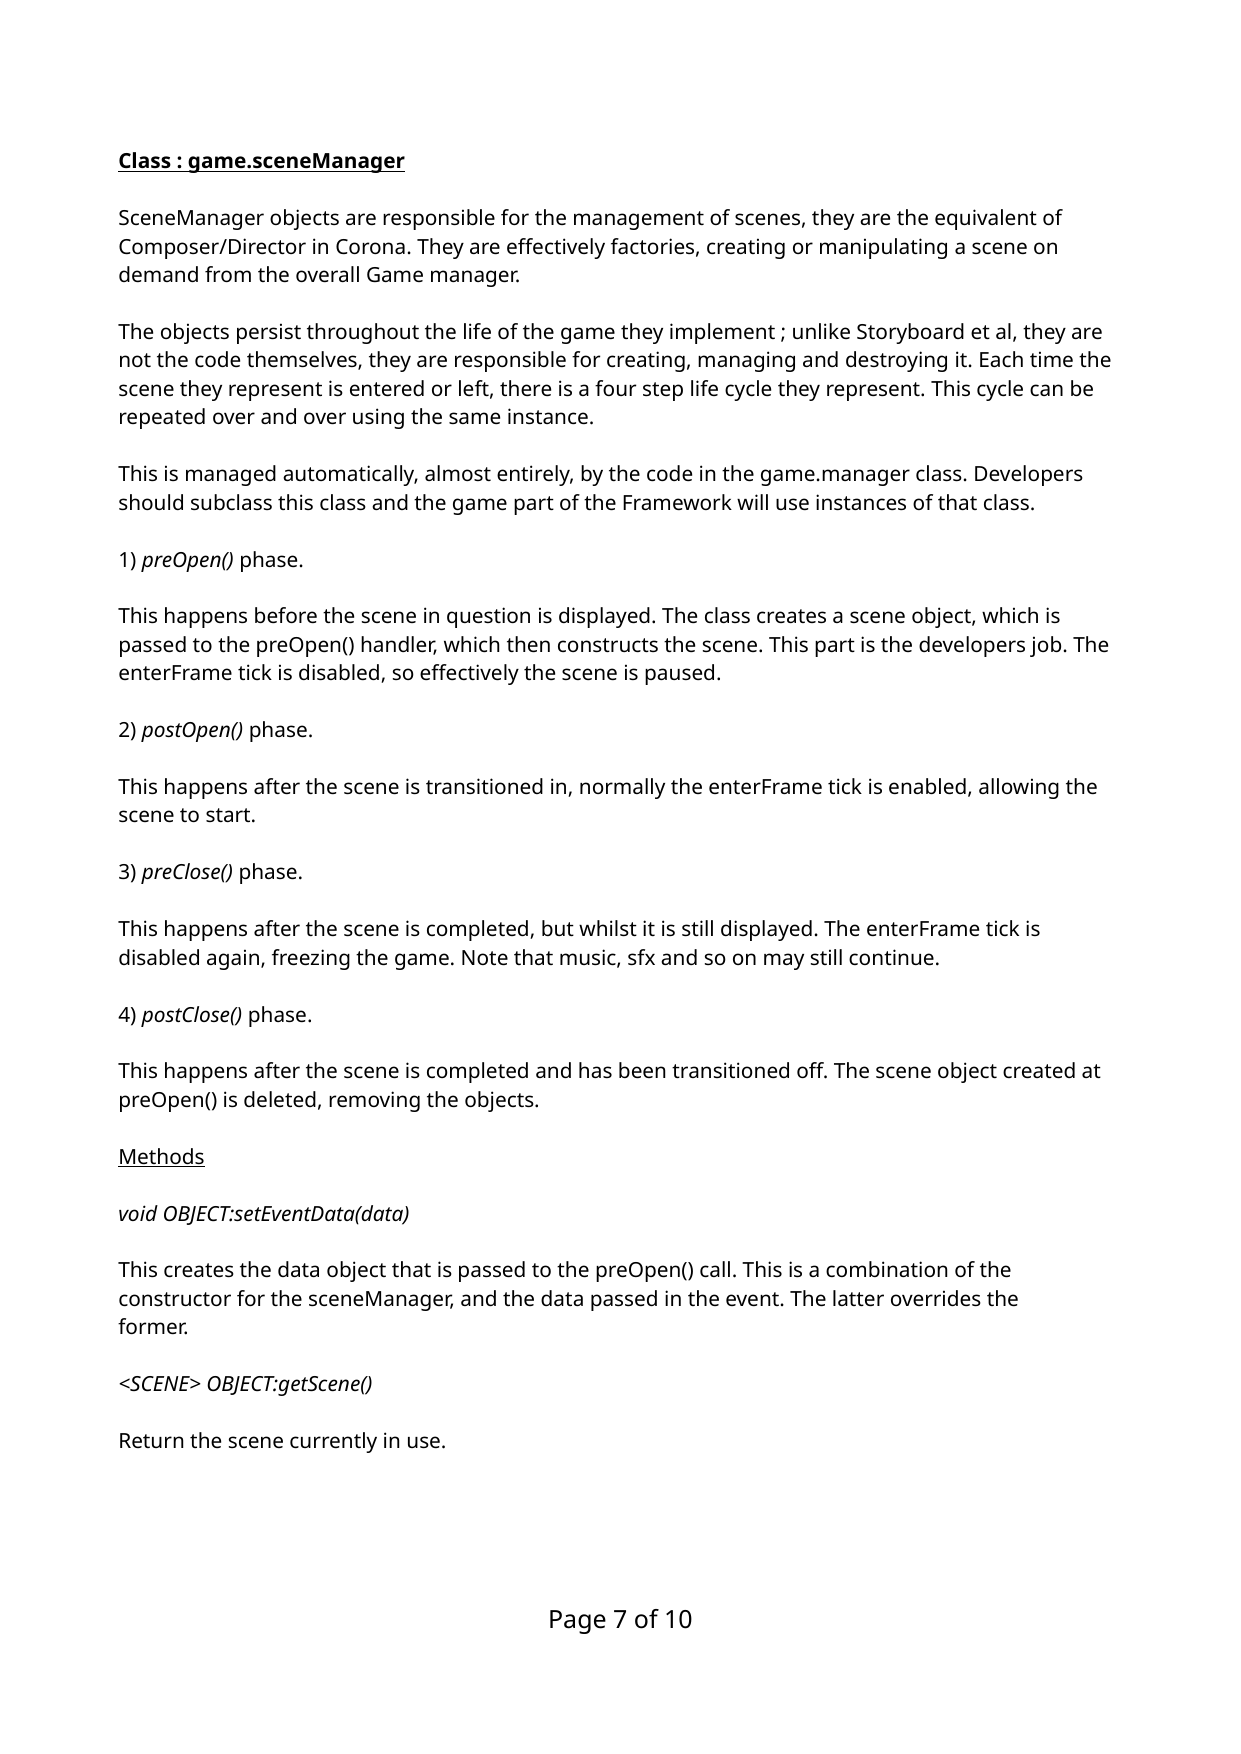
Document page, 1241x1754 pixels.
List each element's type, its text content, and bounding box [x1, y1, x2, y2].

text The objects persist throughout the life of the game they implement ; unlike Storyboard et al, they are not the code themselves, they are responsible for creating, managing and destroying it. Each time the scene they represent is entered or left, there is a four step life cycle they represent. This cycle can be repeated over and over using the same instance. [118, 317, 1122, 431]
text This happens after the scene is completed, but whilst it is still displayed. The enterFrame tick is disabled again, freezing the game. Note that music, sfx and so on may still continue. [118, 914, 1122, 971]
text 3) preClose() phase. [118, 857, 1122, 886]
text <SCENE> OBJECT:getScene() [118, 1369, 1122, 1398]
text Methods [118, 1142, 1122, 1170]
text SceneManager objects are responsible for the management of scenes, they are the equivalent of Composer/Director in Corona. They are effectively factories, creating or manipulating a scene on demand from the overall Game manager. [118, 203, 1122, 289]
text This creates the data object that is passed to the preOpen() call. This is a combination of the constructor for the sceneManager, and the data passed in the event. The latter overrides the [118, 1256, 1122, 1312]
text This is managed automatically, almost entirely, by the code in the game.manager class. Developers should subclass this class and the game part of the Framework will use instances of that class. [118, 459, 1122, 516]
text Return the scene currently in use. [118, 1426, 1122, 1455]
text This happens after the scene is transitioned in, normally the enterFrame tick is enabled, allowing the scene to start. [118, 772, 1122, 829]
text former. [118, 1312, 1122, 1341]
text 2) postOpen() phase. [118, 715, 1122, 744]
text This happens before the scene in question is displayed. The class creates a scene object, which is passed to the preOpen() handler, which then constructs the scene. This part is the developers job. The enterFrame tick is disabled, so effectively the scene is paused. [118, 602, 1122, 687]
text void OBJECT:setEventData(data) [118, 1199, 1122, 1227]
text This happens after the scene is completed and has been transitioned off. The scene object created at preOpen() is deleted, removing the objects. [118, 1057, 1122, 1113]
text 4) postClose() phase. [118, 1000, 1122, 1028]
text 1) preOpen() phase. [118, 545, 1122, 573]
text Class : game.sceneManager [118, 147, 1122, 175]
